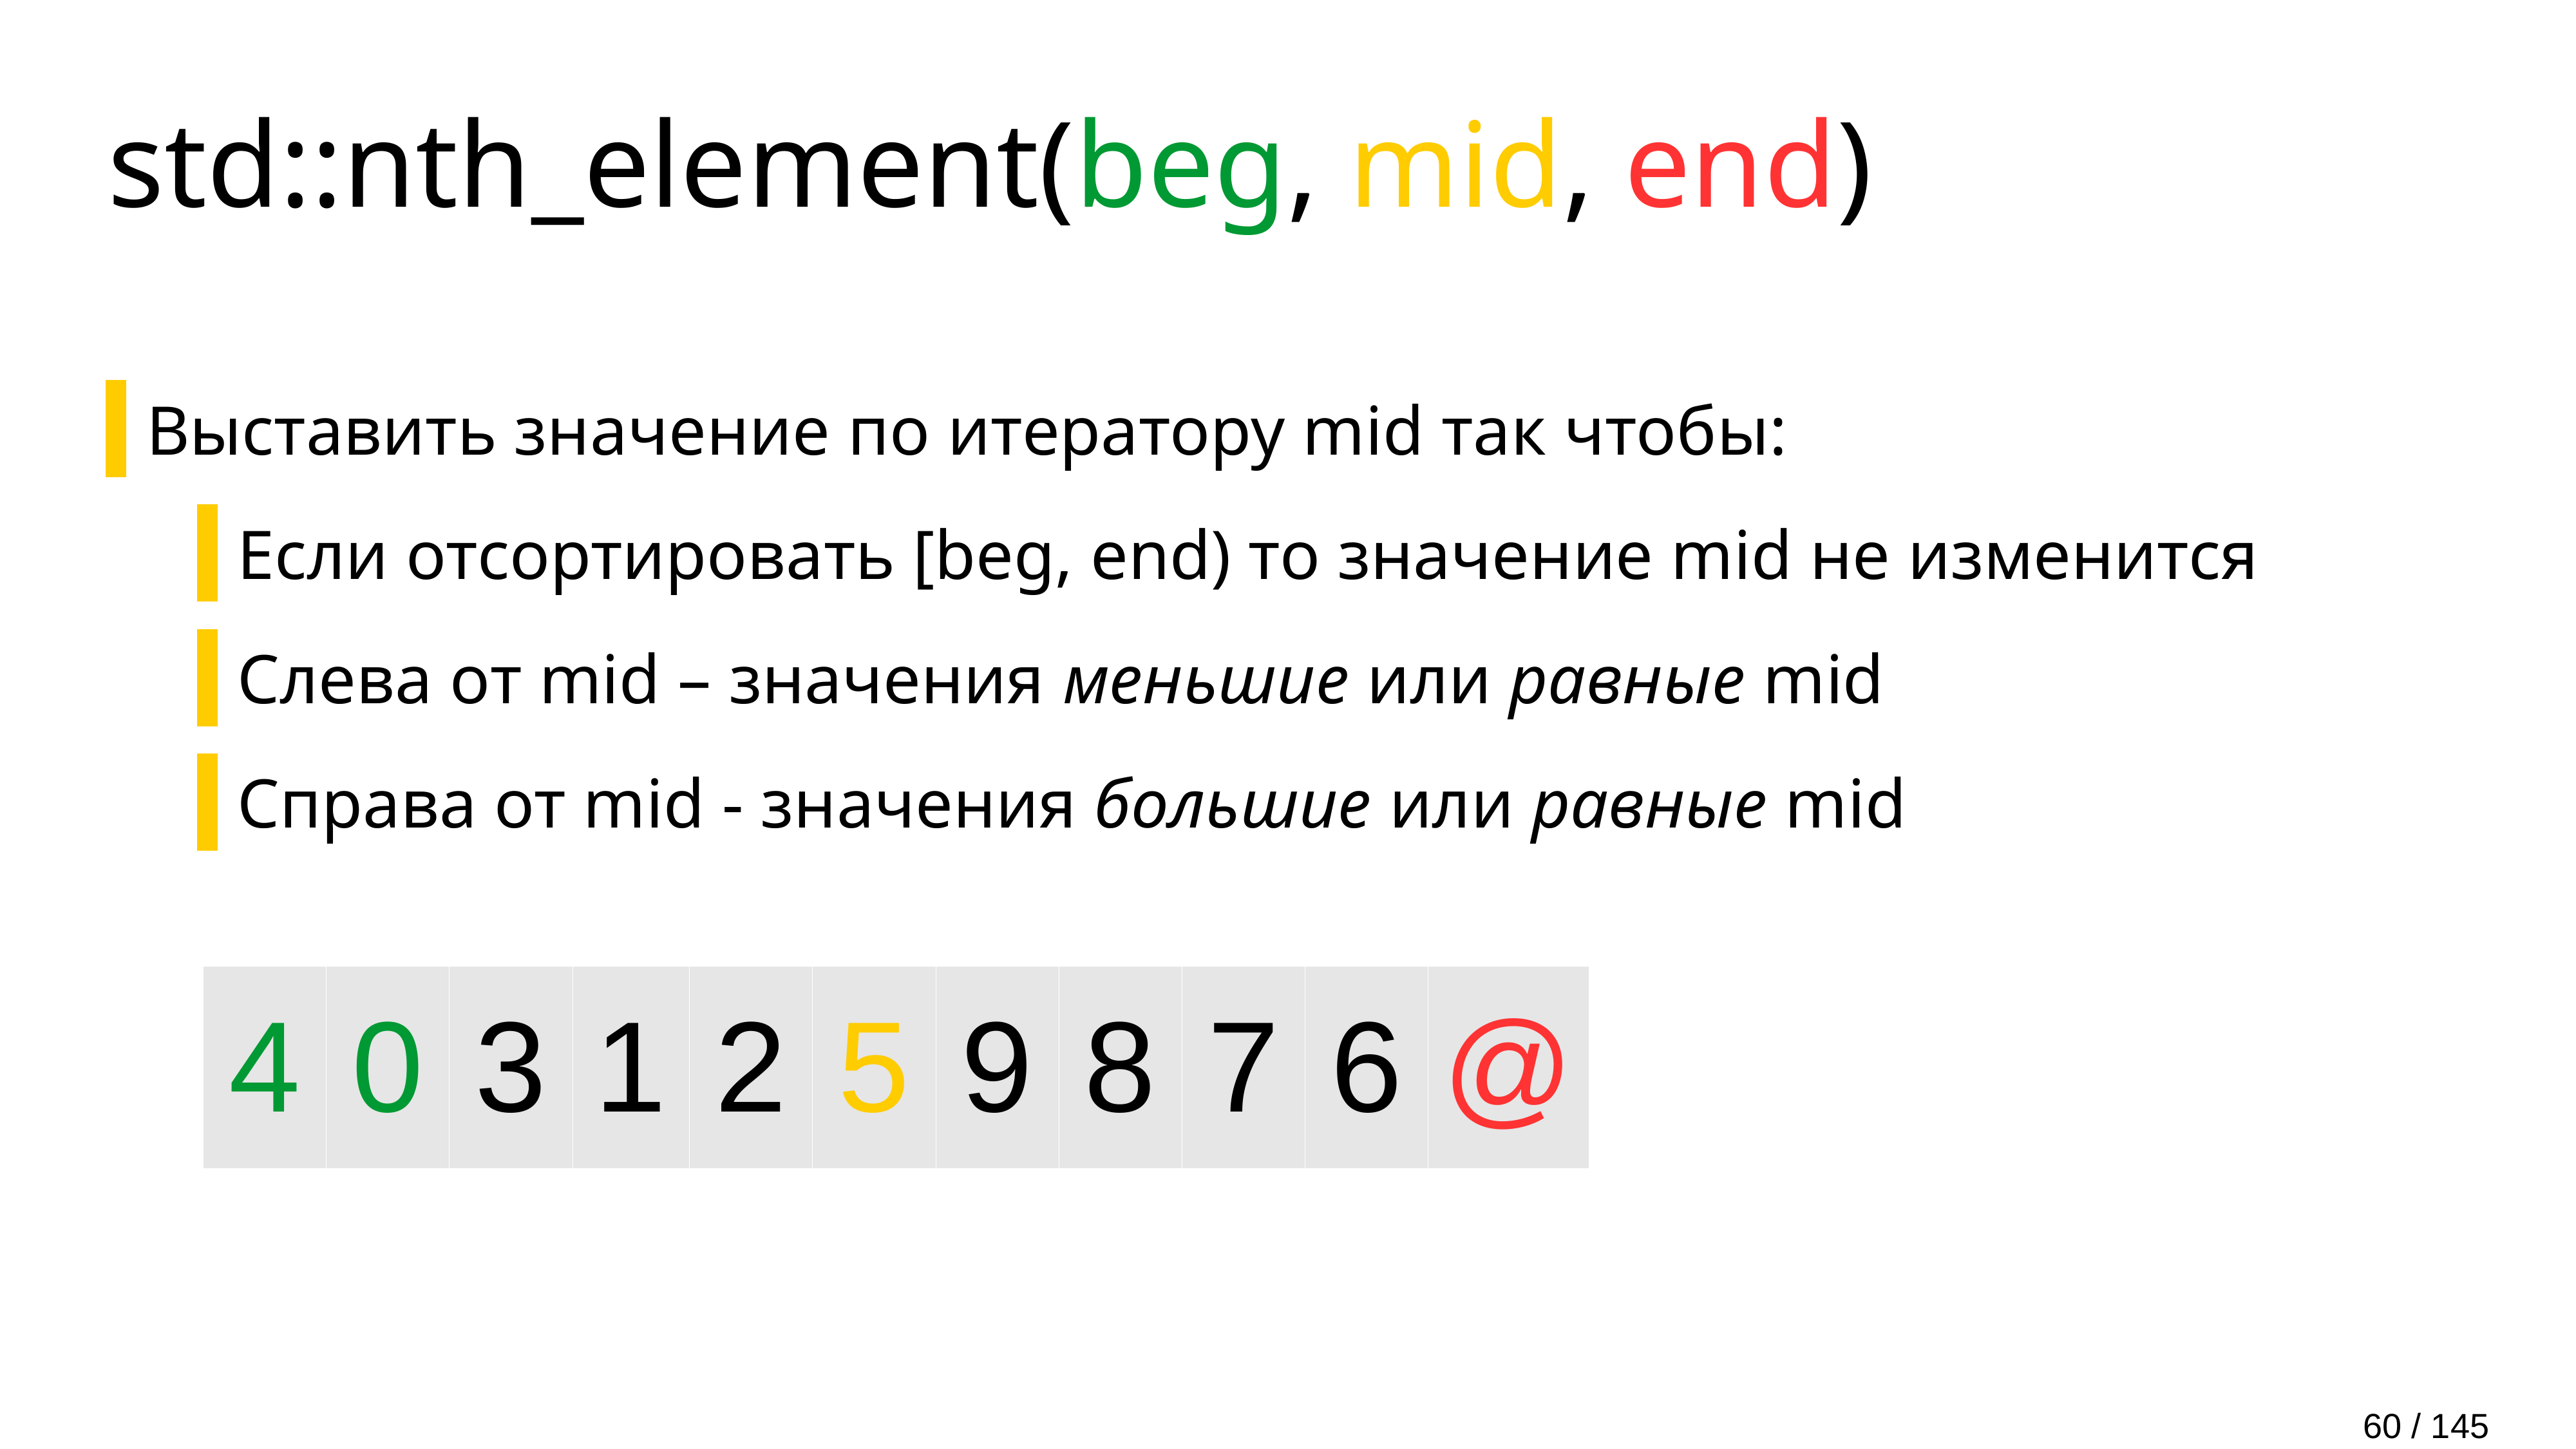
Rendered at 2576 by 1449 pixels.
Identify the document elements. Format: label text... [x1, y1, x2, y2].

table_header 5 [813, 967, 936, 1168]
table_header 2 [690, 967, 812, 1168]
title std::nth_element(beg, mid, end) [108, 88, 2468, 235]
table_header 8 [1059, 967, 1182, 1168]
table_header 0 [327, 967, 449, 1168]
table_header @ [1428, 967, 1589, 1168]
table_header 1 [573, 967, 689, 1168]
table_header 9 [936, 967, 1059, 1168]
table_header 3 [450, 967, 573, 1168]
text_box Выставить значение по итератору mid так чтобы: Если отсортировать [beg, end) то значение mid не изменится Слева от mid – значения меньшие или равные mid Справа от mid - значения большие или равные mid [96, 364, 2512, 1419]
table_header 6 [1305, 967, 1428, 1168]
table_header 4 [204, 967, 326, 1168]
text_box <number> / 145 [2353, 1402, 2576, 1449]
table_header 7 [1182, 967, 1305, 1168]
